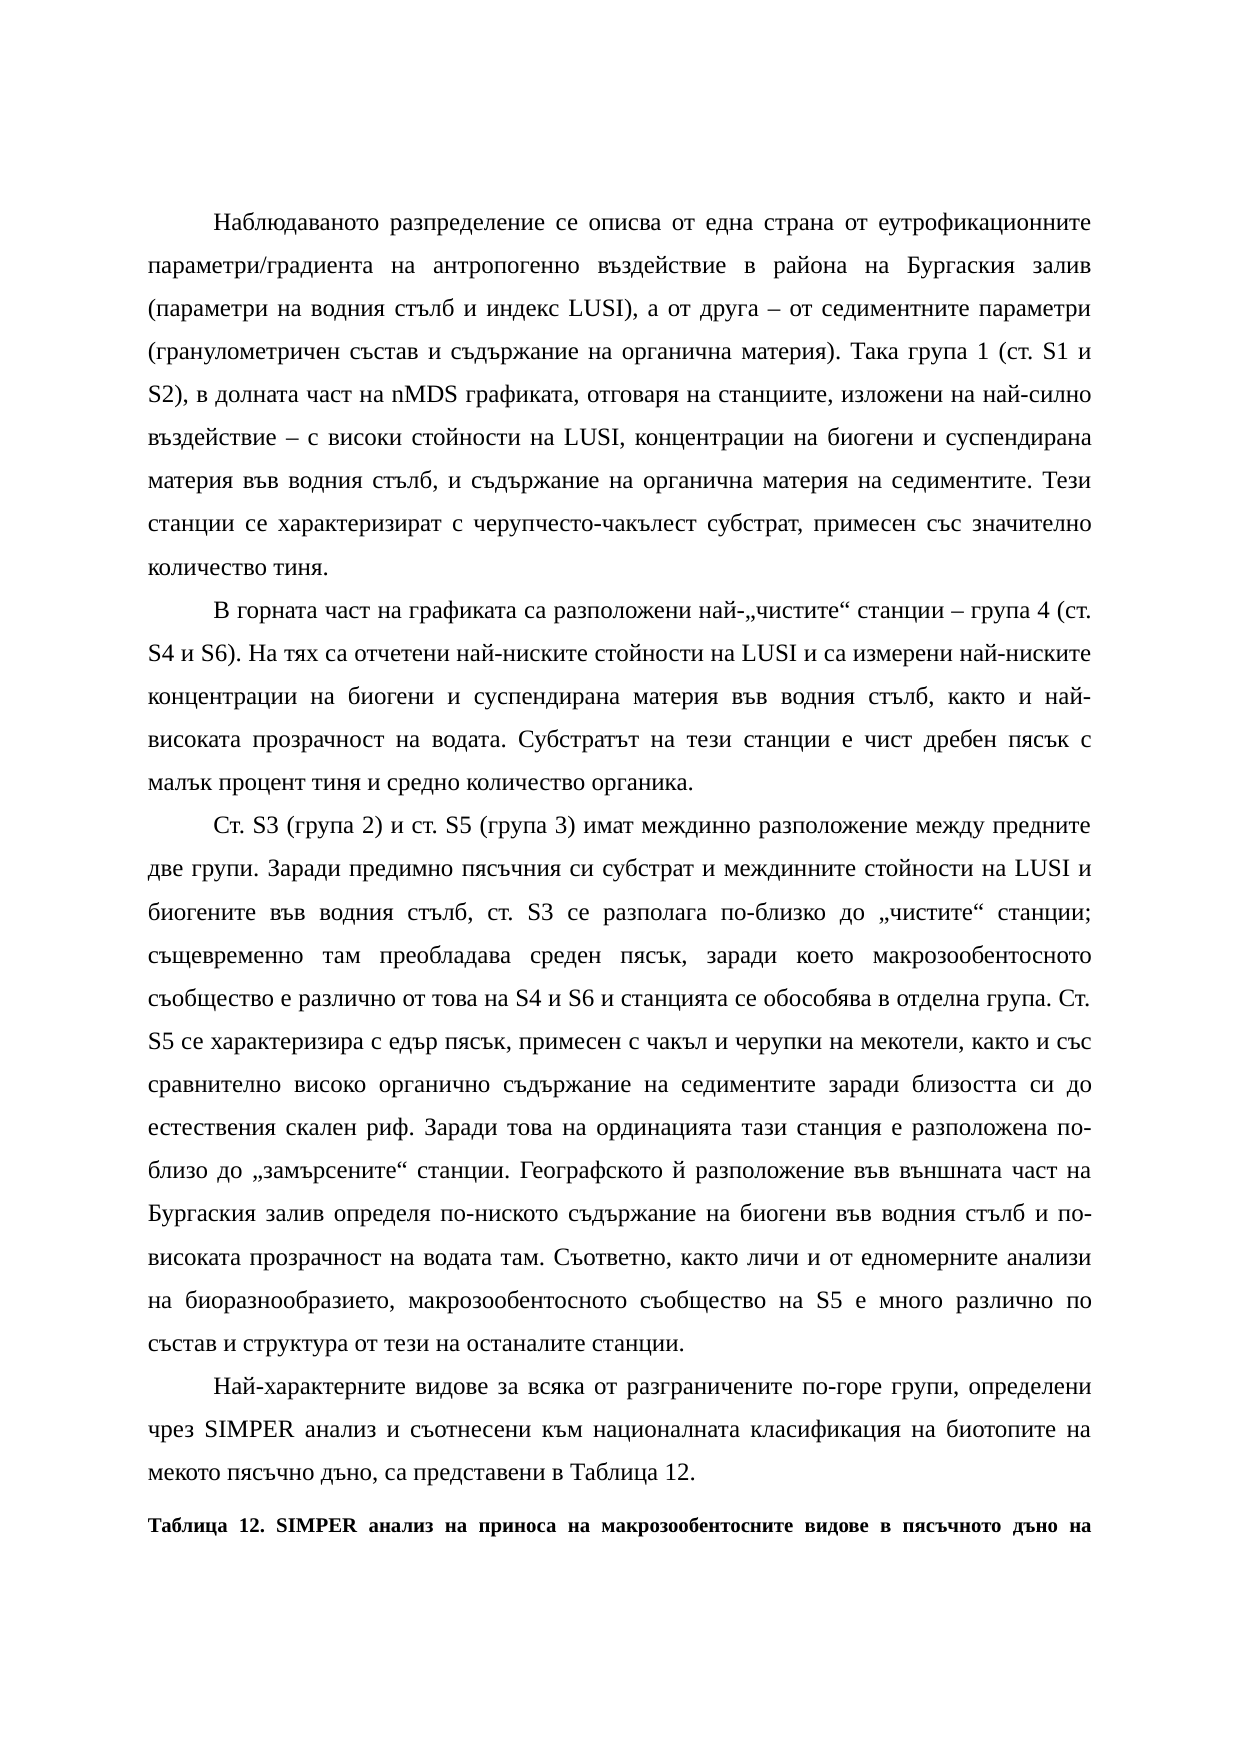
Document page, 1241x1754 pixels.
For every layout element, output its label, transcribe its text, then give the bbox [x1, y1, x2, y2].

text В горната част на графиката са разположени най-„чистите“ станции – група 4 (ст. S4 и S6). На тях са отчетени най-ниските стойности на LUSI и са измерени най-ниските концентрации на биогени и суспендирана материя във водния стълб, както и най-високата прозрачност на водата. Субстратът на тези станции е чист дребен пясък с малък процент тиня и средно количество органика. [148, 595, 1093, 796]
text Таблица 12. SIMPER анализ на приноса на макрозообентосните видове в пясъчното дъно на [148, 1513, 1093, 1537]
text Наблюдаваното разпределение се описва от една страна от еутрофикационните параметри/градиента на антропогенно въздействие в района на Бургаския залив (параметри на водния стълб и индекс LUSI), а от друга – от седиментните параметри (гранулометричен състав и съдържание на органична материя). Така група 1 (ст. S1 и S2), в долната част на nMDS графиката, отговаря на станциите, изложени на най-силно въздействие – с високи стойности на LUSI, концентрации на биогени и суспендирана материя във водния стълб, и съдържание на органична материя на седиментите. Тези станции се характеризират с черупчесто-чакълест субстрат, примесен със значително количество тиня. [148, 207, 1093, 580]
text Най-характерните видове за всяка от разграничените по-горе групи, определени чрез SIMPER анализ и съотнесени към националната класификация на биотопите на мекото пясъчно дъно, са представени в Таблица 12. [148, 1371, 1093, 1486]
text Ст. S3 (група 2) и ст. S5 (група 3) имат междинно разположение между предните две групи. Заради предимно пясъчния си субстрат и междинните стойности на LUSI и биогените във водния стълб, ст. S3 се разполага по-близко до „чистите“ станции; същевременно там преобладава среден пясък, заради което макрозообентосното съобщество е различно от това на S4 и S6 и станцията се обособява в отделна група. Ст. S5 се характеризира с едър пясък, примесен с чакъл и черупки на мекотели, както и със сравнително високо органично съдържание на седиментите заради близостта си до естествения скален риф. Заради това на ординацията тази станция е разположена по-близо до „замърсените“ станции. Географското й разположение във външната част на Бургаския залив определя по-ниското съдържание на биогени във водния стълб и по-високата прозрачност на водата там. Съответно, както личи и от едномерните анализи на биоразнообразието, макрозообентосното съобщество на S5 е много различно по състав и структура от тези на останалите станции. [148, 810, 1093, 1357]
